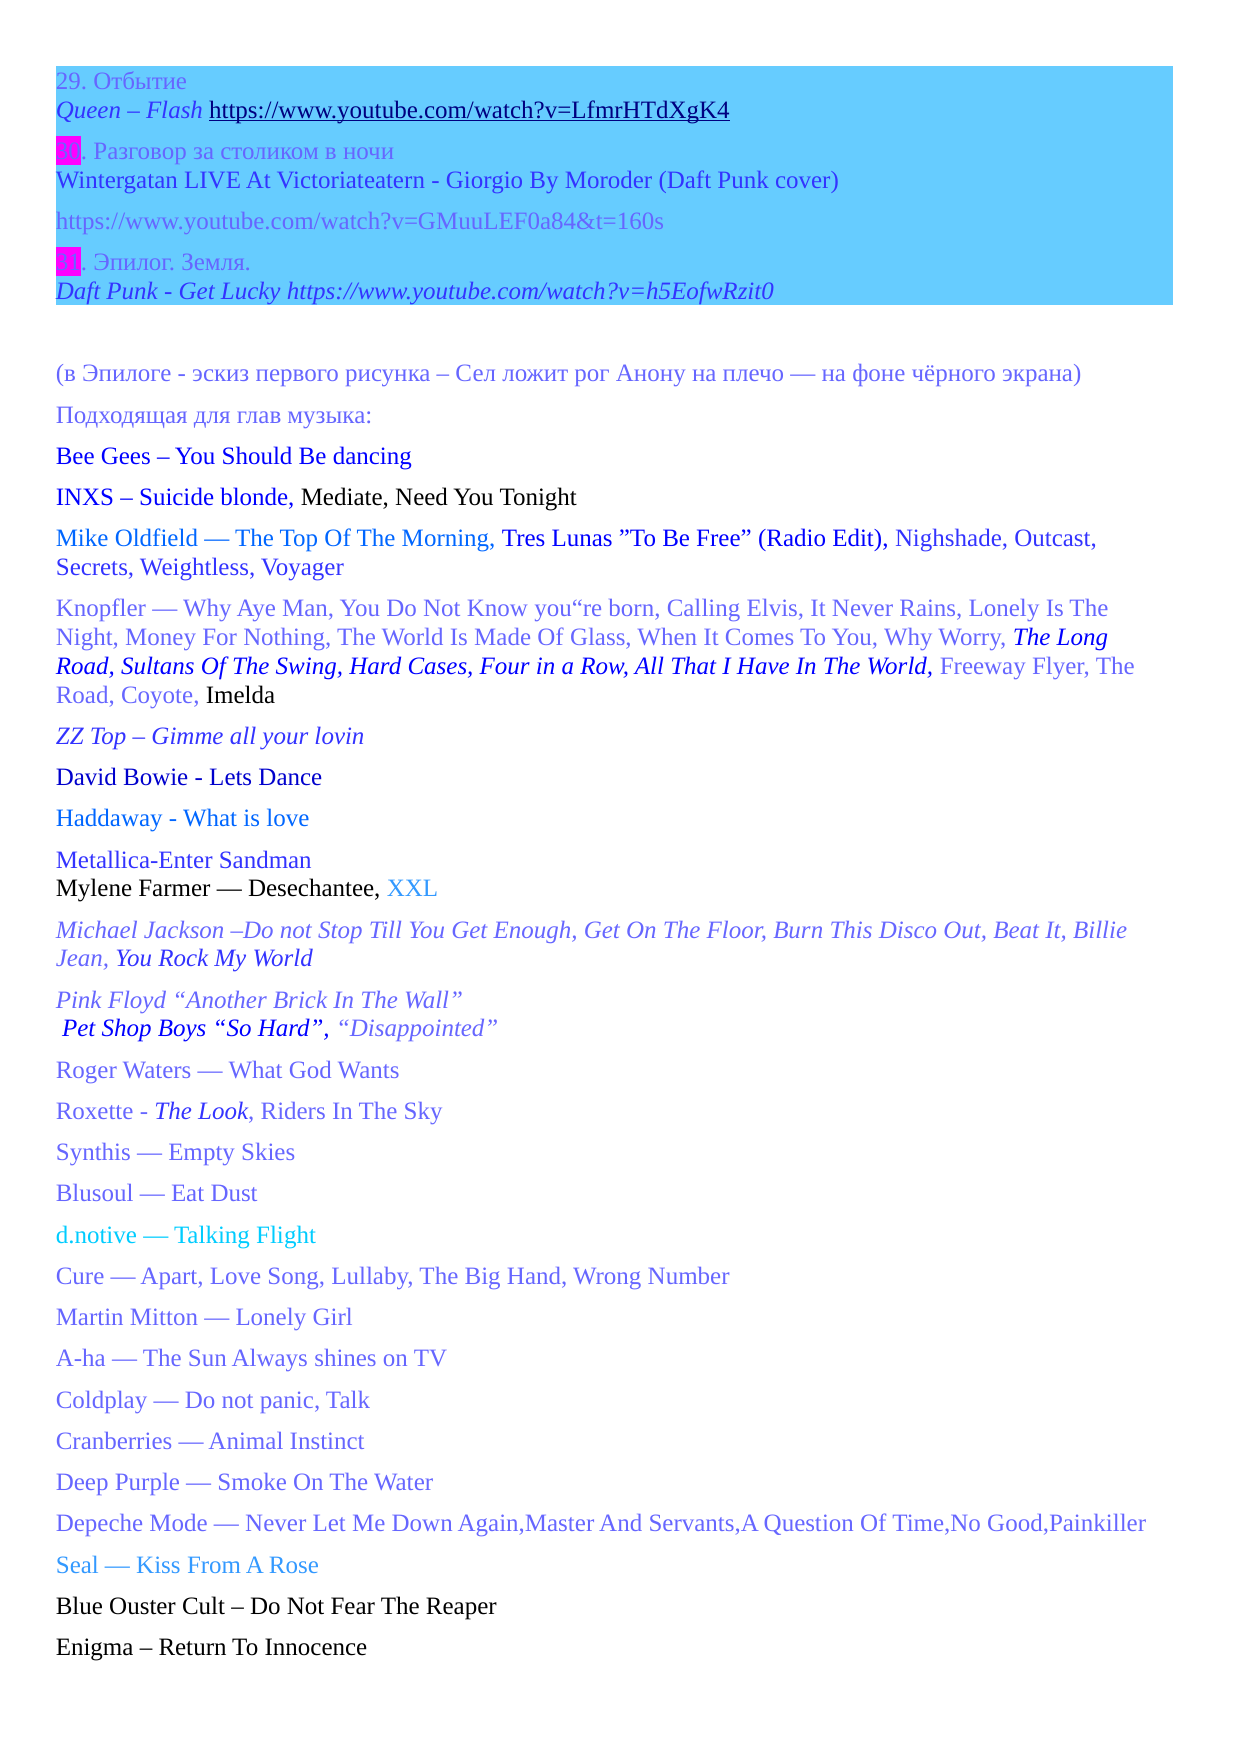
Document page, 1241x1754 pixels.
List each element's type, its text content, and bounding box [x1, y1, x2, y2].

text Blusoul — Eat Dust [56, 1178, 1173, 1207]
text ZZ Top – Gimme all your lovin [56, 721, 1173, 750]
text Roger Waters — What God Wants [56, 1055, 1173, 1083]
text 29. Отбытие Queen – Flash https://www.youtube.com/watch?v=LfmrHTdXgK4 [56, 66, 1173, 123]
text 30. Разговор за столиком в ночи Wintergatan LIVE At Victoriateatern - Giorgio By Moroder (Daft Punk cover) [56, 136, 1173, 193]
text Cranberries — Animal Instinct [56, 1426, 1173, 1455]
text Pink Floyd “Another Brick In The Wall” Pet Shop Boys “So Hard”, “Disappointed” [56, 985, 1173, 1042]
text Coldplay — Do not panic, Talk [56, 1385, 1173, 1413]
text Haddaway - What is love [56, 803, 1173, 832]
text Roxette - The Look, Riders In The Sky [56, 1096, 1173, 1125]
text Michael Jackson –Do not Stop Till You Get Enough, Get On The Floor, Burn This Disco Out, Beat It, Billie Jean, You Rock My World [56, 915, 1173, 972]
text Enigma – Return To Innocence [56, 1632, 1173, 1661]
text Blue Ouster Cult – Do Not Fear The Reaper [56, 1591, 1173, 1620]
text Bee Gees – You Should Be dancing [56, 441, 1173, 470]
text 31. Эпилог. Земля. Daft Punk - Get Lucky https://www.youtube.com/watch?v=h5EofwRzit0 [56, 247, 1173, 305]
text Depeche Mode — Never Let Me Down Again,Master And Servants,A Question Of Time,No Good,Painkiller [56, 1508, 1173, 1537]
text Metallica-Enter Sandman Mylene Farmer — Desechantee, XXL [56, 845, 1173, 902]
text Подходящая для глав музыка: [56, 400, 1173, 428]
text Seal — Kiss From A Rose [56, 1550, 1173, 1578]
text Martin Mitton — Lonely Girl [56, 1302, 1173, 1331]
text A-ha — The Sun Always shines on TV [56, 1343, 1173, 1372]
text Mike Oldfield — The Top Of The Morning, Tres Lunas ”To Be Free” (Radio Edit), Nighshade, Outcast, Secrets, Weightless, Voyager [56, 523, 1173, 581]
text Cure — Apart, Love Song, Lullaby, The Big Hand, Wrong Number [56, 1261, 1173, 1290]
text d.notive — Talking Flight [56, 1220, 1173, 1248]
text Synthis — Empty Skies [56, 1137, 1173, 1166]
text https://www.youtube.com/watch?v=GMuuLEF0a84&t=160s [56, 206, 1173, 235]
text Knopfler — Why Aye Man, You Do Not Know you“re born, Calling Elvis, It Never Rains, Lonely Is The Night, Money For Nothing, The World Is Made Of Glass, When It Comes To You, Why Worry, The Long Road, Sultans Of The Swing, Hard Cases, Four in a Row, All That I Have In The World, Freeway Flyer, The Road, Coyote, Imelda [56, 593, 1173, 708]
text (в Эпилоге - эскиз первого рисунка – Сел ложит рог Анону на плечо — на фоне чёрного экрана) [56, 358, 1173, 387]
text Deep Purple — Smoke On The Water [56, 1467, 1173, 1496]
text INXS – Suicide blonde, Mediate, Need You Tonight [56, 482, 1173, 511]
text David Bowie - Lets Dance [56, 762, 1173, 791]
